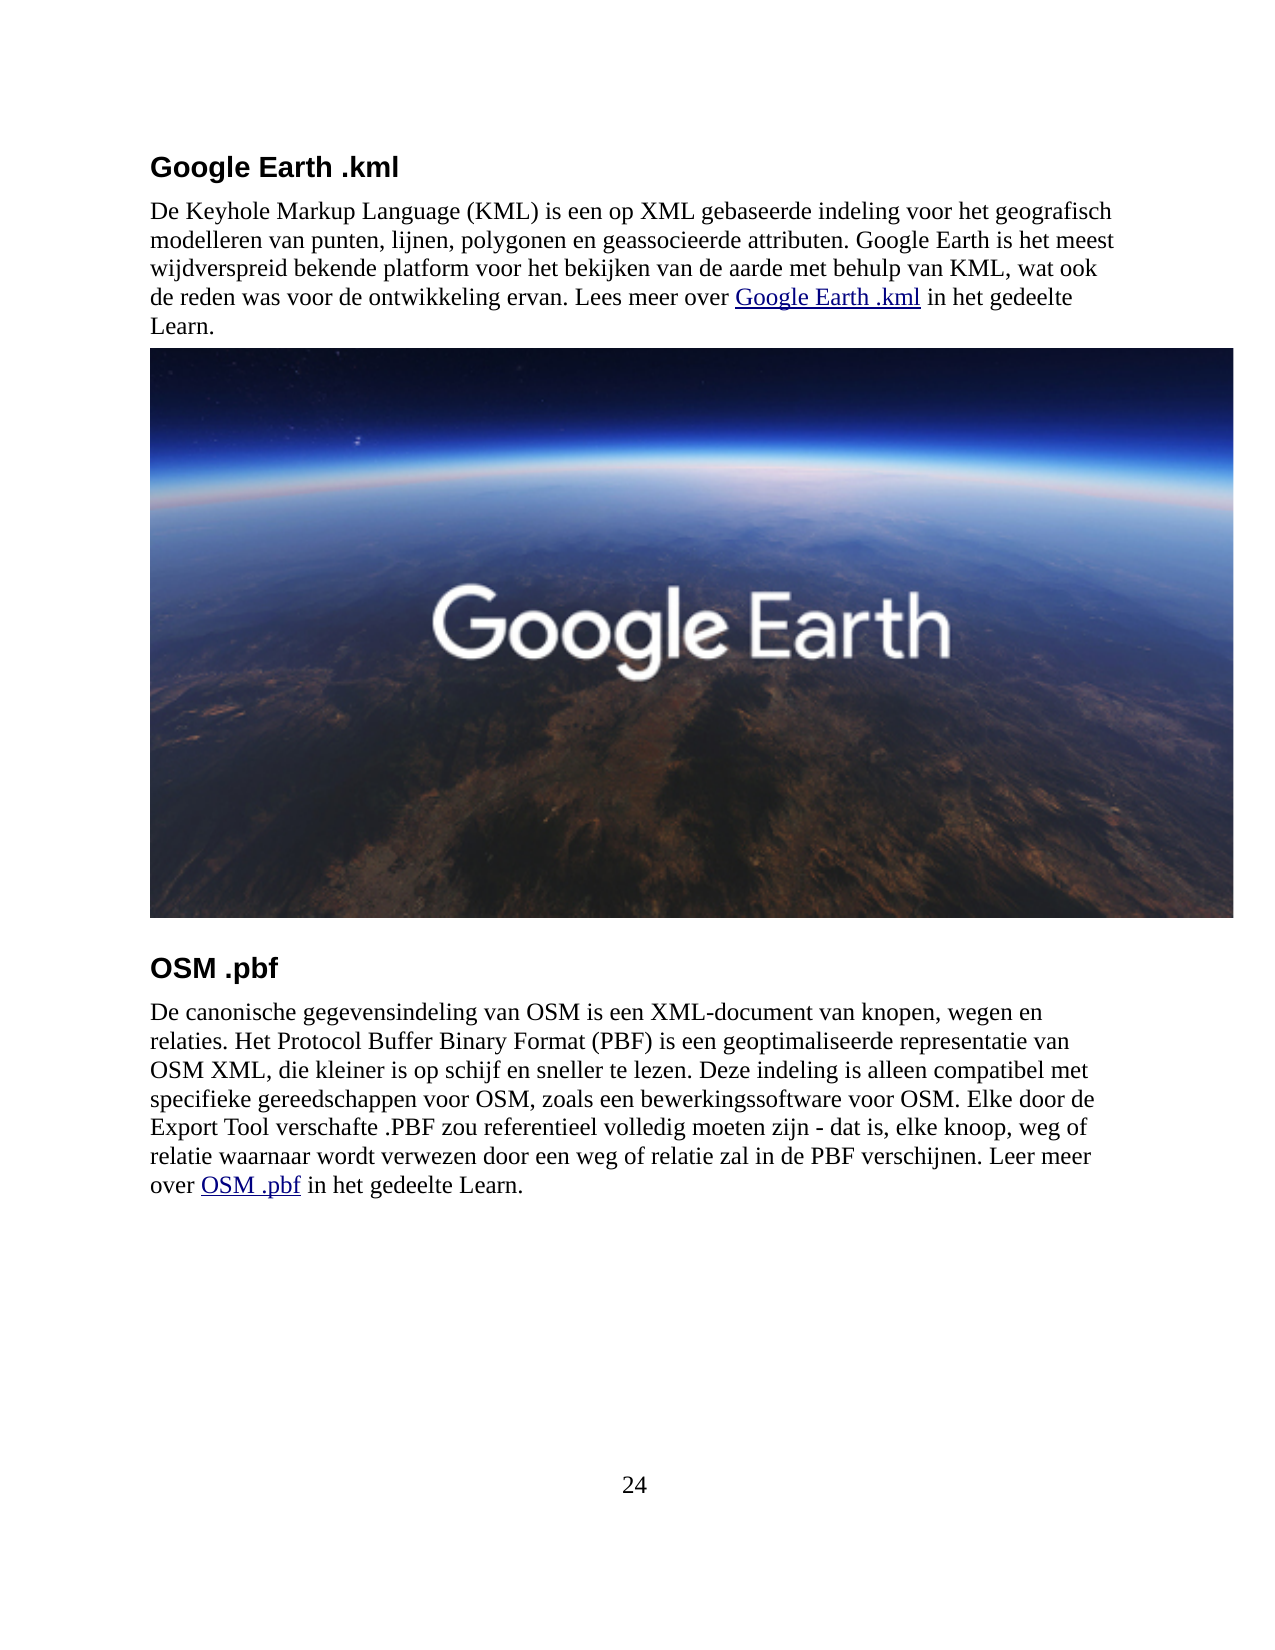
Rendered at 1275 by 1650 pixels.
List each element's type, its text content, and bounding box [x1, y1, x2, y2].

subtitle Google Earth .kml [150, 150, 1125, 183]
subtitle OSM .pbf [150, 951, 1125, 985]
text De Keyhole Markup Language (KML) is een op XML gebaseerde indeling voor het geografisch modelleren van punten, lijnen, polygonen en geassocieerde attributen. Google Earth is het meest wijdverspreid bekende platform voor het bekijken van de aarde met behulp van KML, wat ook de reden was voor de ontwikkeling ervan. Lees meer over Google Earth .kml in het gedeelte Learn. [150, 196, 1125, 340]
picture [150, 348, 1234, 918]
text De canonische gegevensindeling van OSM is een XML-document van knopen, wegen en relaties. Het Protocol Buffer Binary Format (PBF) is een geoptimaliseerde representatie van OSM XML, die kleiner is op schijf en sneller te lezen. Deze indeling is alleen compatibel met specifieke gereedschappen voor OSM, zoals een bewerkingssoftware voor OSM. Elke door de Export Tool verschafte .PBF zou referentieel volledig moeten zijn - dat is, elke knoop, weg of relatie waarnaar wordt verwezen door een weg of relatie zal in de PBF verschijnen. Leer meer over OSM .pbf in het gedeelte Learn. [150, 997, 1125, 1199]
